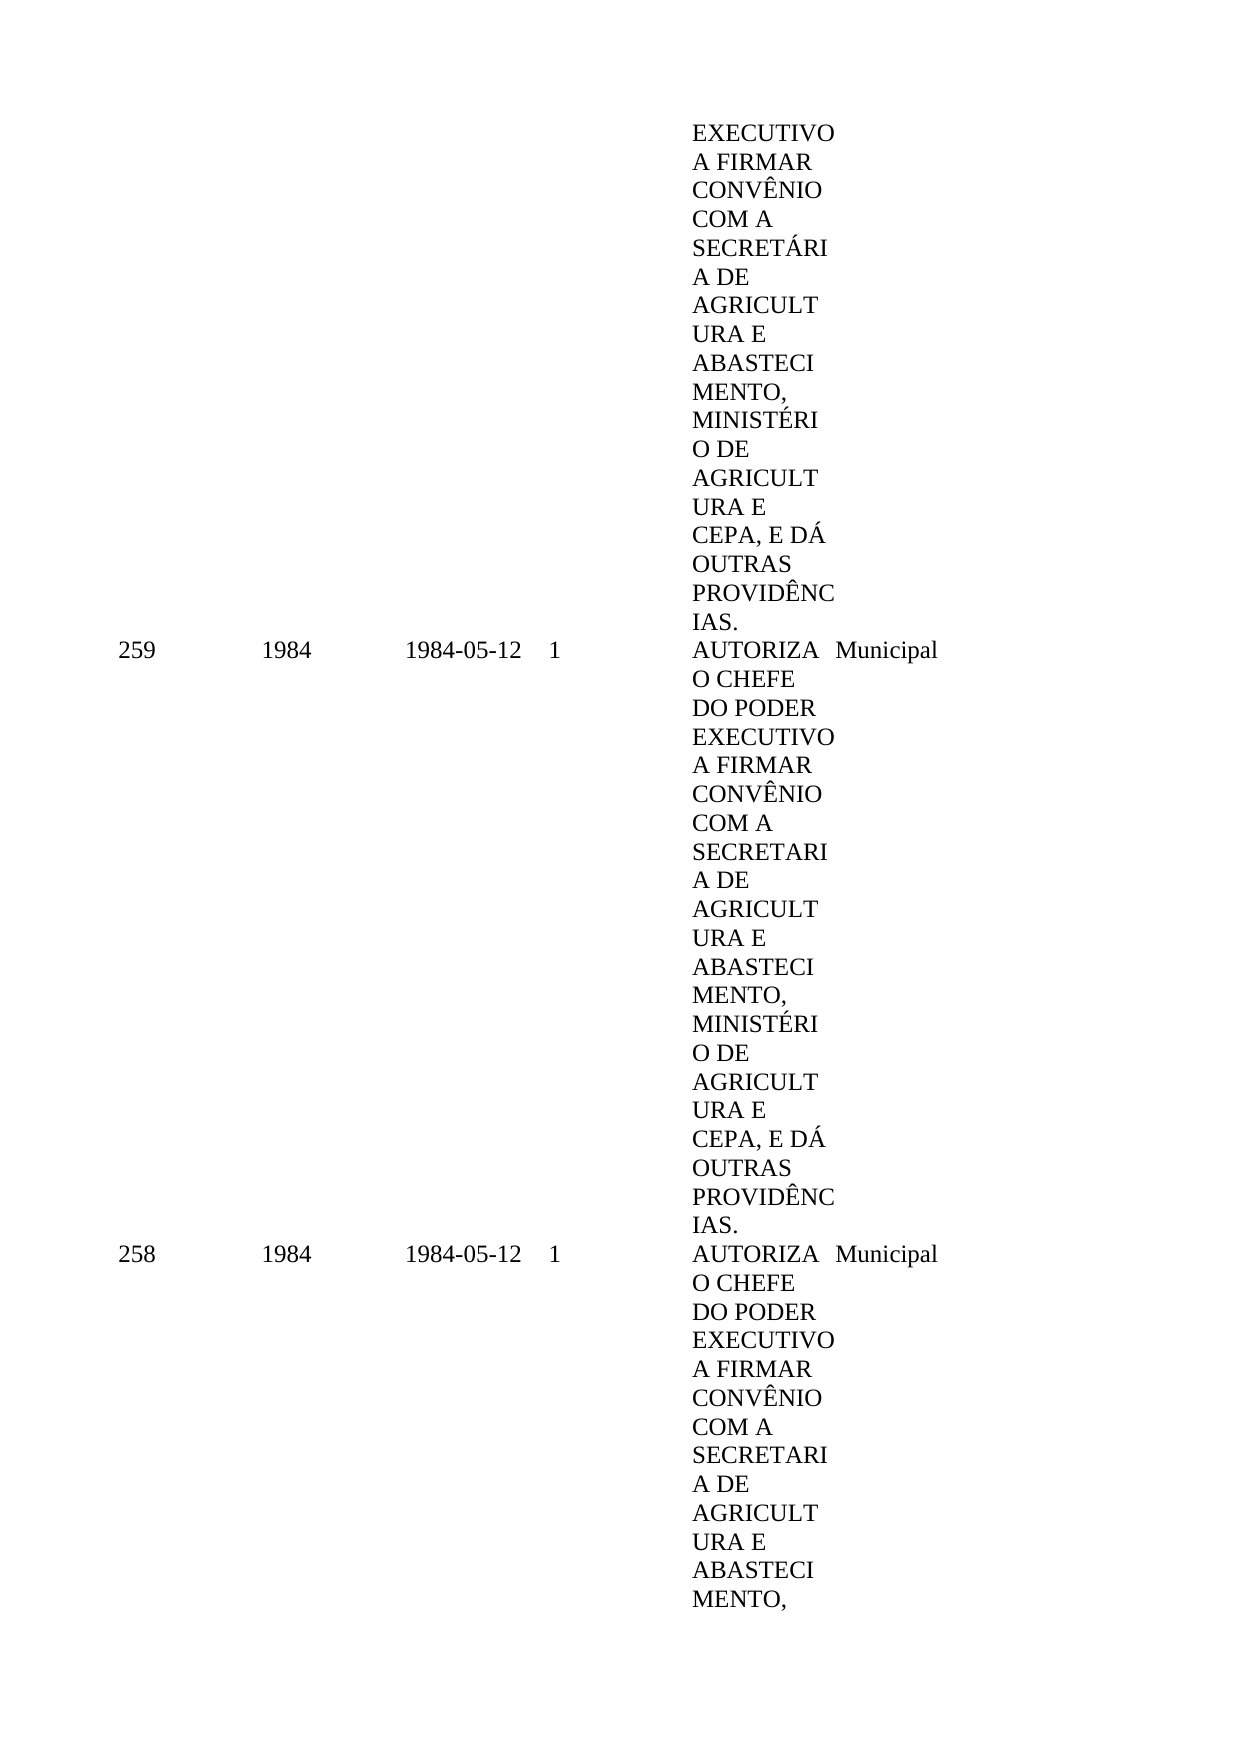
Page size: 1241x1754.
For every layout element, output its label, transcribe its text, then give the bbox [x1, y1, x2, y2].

table_cell Municipal [835, 1239, 979, 1613]
table_cell [979, 1239, 1122, 1613]
table_cell AUTORIZA O CHEFE DO PODER EXECUTIVO A FIRMAR CONVÊNIO COM A SECRETARIA DE AGRICULTURA E ABASTECIMENTO, [692, 1239, 835, 1613]
table_cell 1984-05-12 [405, 1239, 548, 1613]
table_cell [835, 118, 979, 636]
table_cell [979, 118, 1122, 636]
table_cell [979, 636, 1122, 1239]
table_cell 1984 [261, 1239, 405, 1613]
table_cell 1984 [261, 636, 405, 1239]
table_cell 258 [118, 1239, 261, 1613]
table_cell 1 [548, 1239, 692, 1613]
table_cell 259 [118, 636, 261, 1239]
table_cell [118, 118, 261, 636]
table_cell [405, 118, 548, 636]
table_cell 1984-05-12 [405, 636, 548, 1239]
table_cell AUTORIZA O CHEFE DO PODER EXECUTIVO A FIRMAR CONVÊNIO COM A SECRETARIA DE AGRICULTURA E ABASTECIMENTO, MINISTÉRIO DE AGRICULTURA E CEPA, E DÁ OUTRAS PROVIDÊNCIAS. [692, 636, 835, 1239]
table_cell 1 [548, 636, 692, 1239]
table_cell Municipal [835, 636, 979, 1239]
table_cell EXECUTIVO A FIRMAR CONVÊNIO COM A SECRETÁRIA DE AGRICULTURA E ABASTECIMENTO, MINISTÉRIO DE AGRICULTURA E CEPA, E DÁ OUTRAS PROVIDÊNCIAS. [692, 118, 835, 636]
table_cell [548, 118, 692, 636]
table_cell [261, 118, 405, 636]
